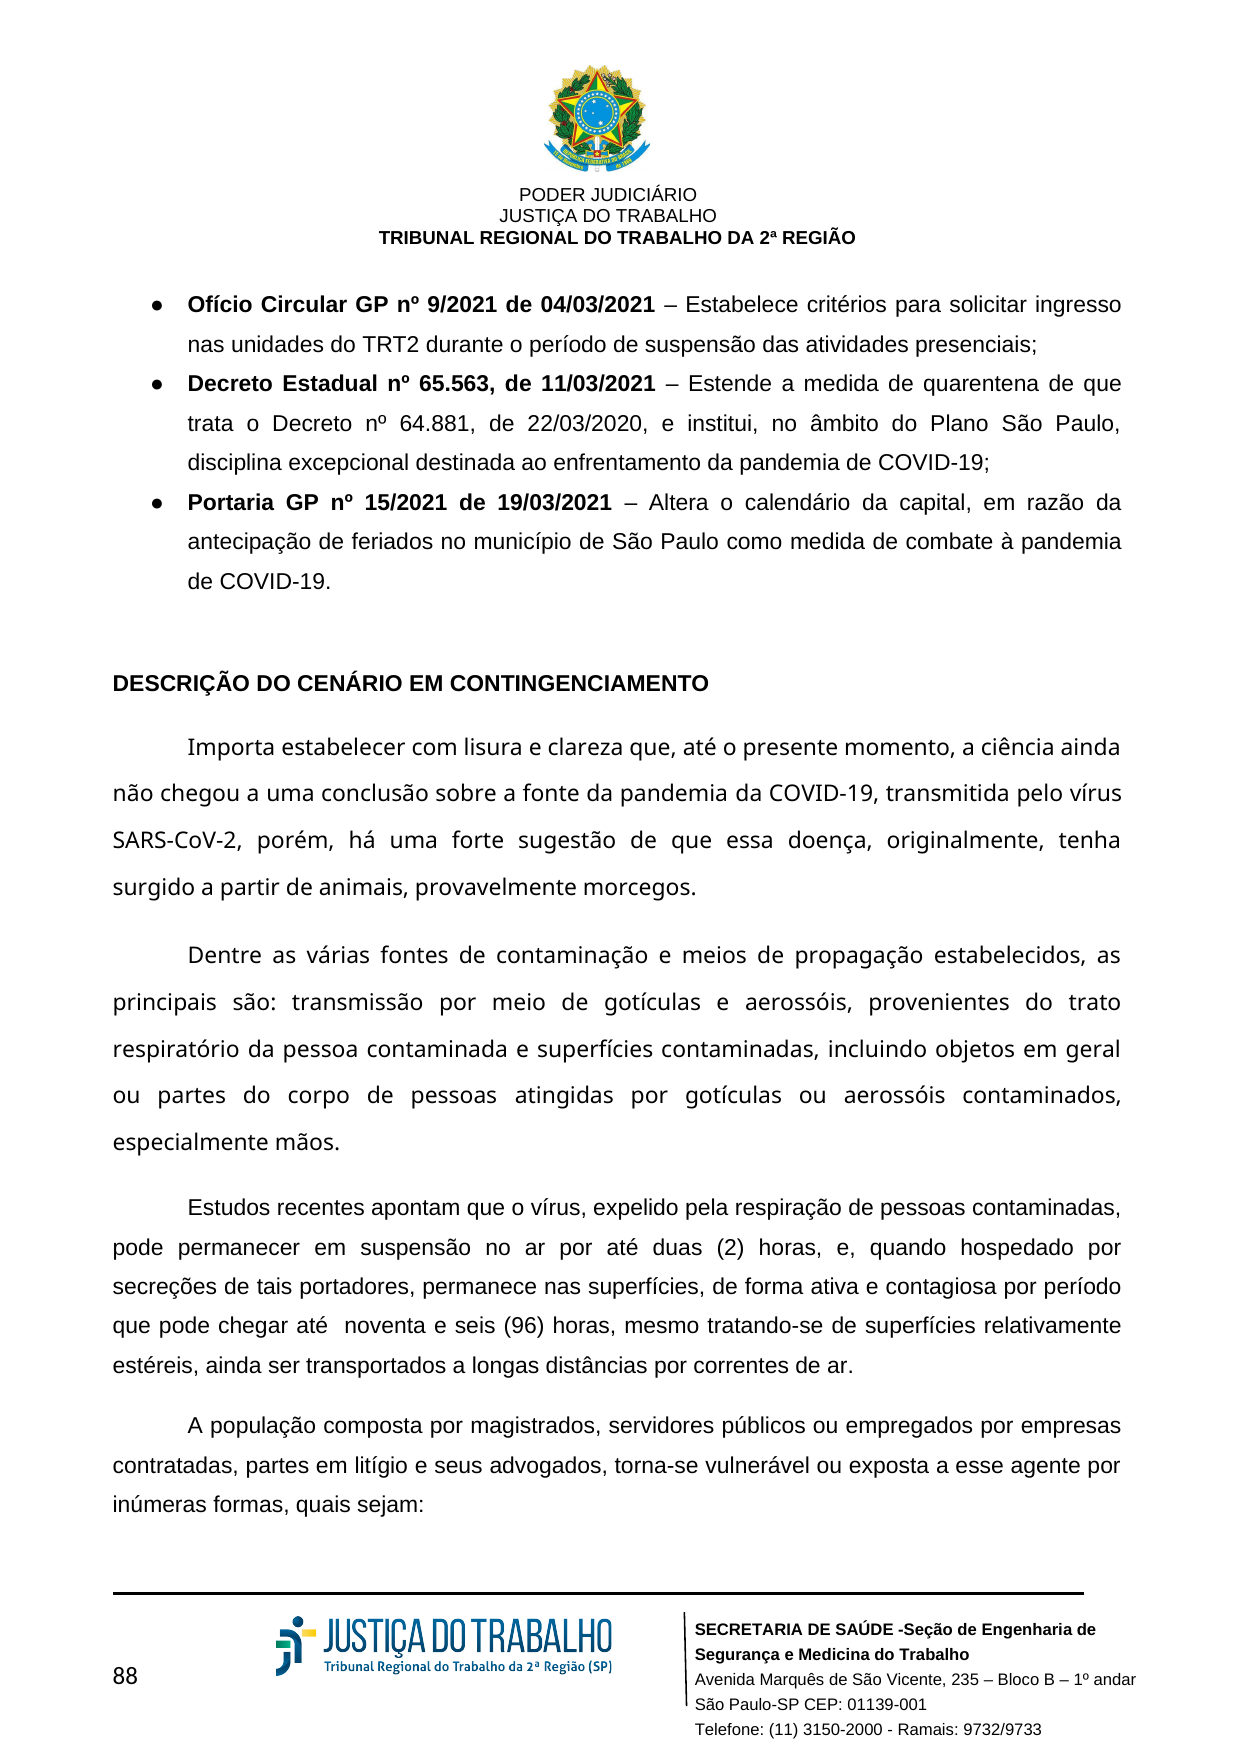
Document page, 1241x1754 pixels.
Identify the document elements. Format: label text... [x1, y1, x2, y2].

picture [543, 65, 650, 172]
picture [276, 1616, 612, 1676]
list Decreto Estadual nº 65.563, de 11/03/2021 – Estende a medida de quarentena de que trata o Decreto nº 64.881, de 22/03/2020, e institui, no âmbito do Plano São Paulo, disciplina excepcional destinada ao enfrentamento da pandemia de COVID-19; [150, 370, 1122, 476]
list Portaria GP nº 15/2021 de 19/03/2021 – Altera o calendário da capital, em razão da antecipação de feriados no município de São Paulo como medida de combate à pandemia de COVID-19. [150, 489, 1122, 594]
text A população composta por magistrados, servidores públicos ou empregados por empresas contratadas, partes em litígio e seus advogados, torna-se vulnerável ou exposta a esse agente por inúmeras formas, quais sejam: [112, 1412, 1122, 1518]
list Ofício Circular GP nº 9/2021 de 04/03/2021 – Estabelece critérios para solicitar ingresso nas unidades do TRT2 durante o período de suspensão das atividades presenciais; [150, 291, 1122, 357]
text Estudos recentes apontam que o vírus, expelido pela respiração de pessoas contaminadas, pode permanecer em suspensão no ar por até duas (2) horas, e, quando hospedado por secreções de tais portadores, permanece nas superfícies, de forma ativa e contagiosa por período que pode chegar até noventa e seis (96) horas, mesmo tratando-se de superfícies relativamente estéreis, ainda ser transportados a longas distâncias por correntes de ar. [112, 1194, 1122, 1378]
text DESCRIÇÃO DO CENÁRIO EM CONTINGENCIAMENTO [112, 670, 1122, 697]
text Dentre as várias fontes de contaminação e meios de propagação estabelecidos, as principais são: transmissão por meio de gotículas e aerossóis, provenientes do trato respiratório da pessoa contaminada e superfícies contaminadas, incluindo objetos em geral ou partes do corpo de pessoas atingidas por gotículas ou aerossóis contaminados, especialmente mãos. [112, 939, 1122, 1158]
text Importa estabelecer com lisura e clareza que, até o presente momento, a ciência ainda não chegou a uma conclusão sobre a fonte da pandemia da COVID-19, transmitida pelo vírus SARS-CoV-2, porém, há uma forte sugestão de que essa doença, originalmente, tenha surgido a partir de animais, provavelmente morcegos. [112, 731, 1122, 902]
